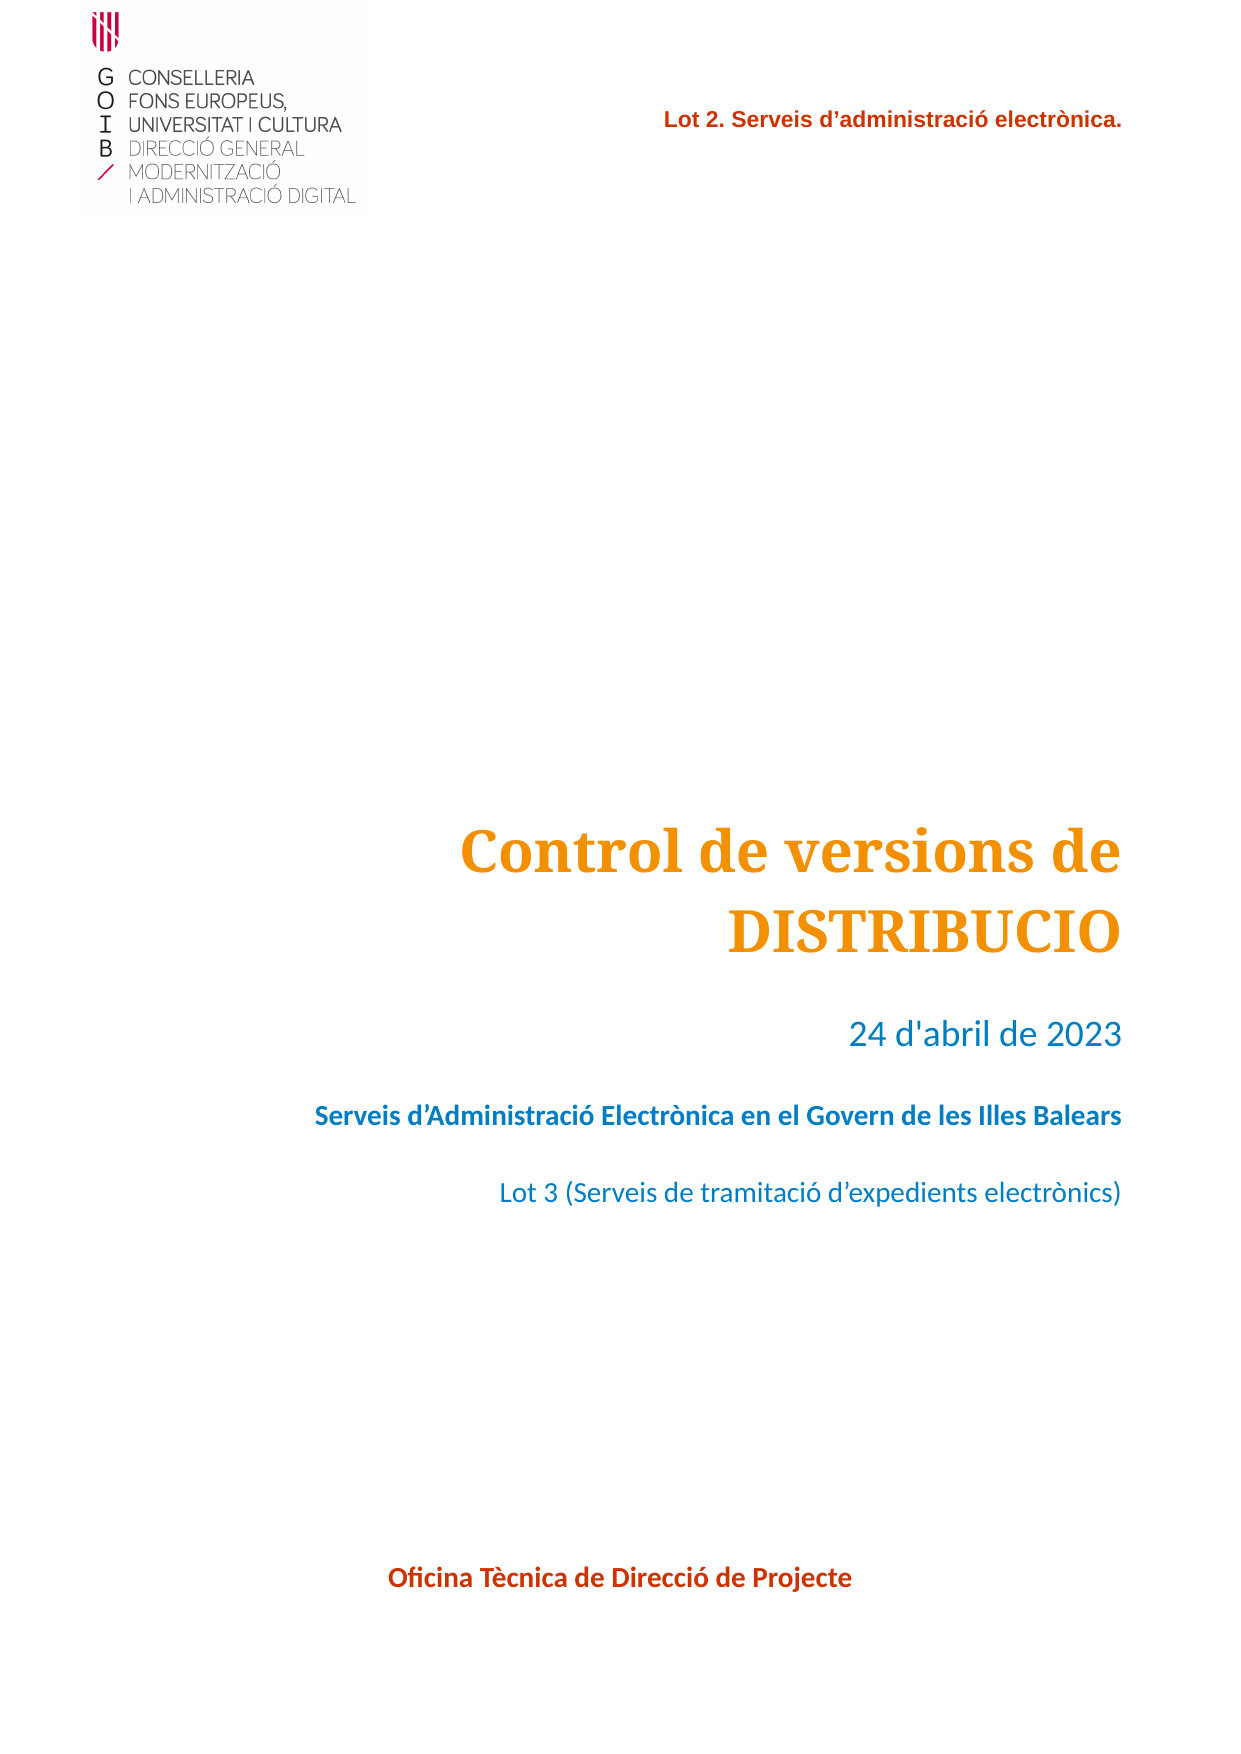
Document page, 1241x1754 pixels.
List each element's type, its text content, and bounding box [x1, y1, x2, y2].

text Control de versions de DISTRIBUCIO [118, 810, 1122, 969]
text 24 d'abril de 2023 [118, 1010, 1122, 1056]
picture [77, 0, 371, 216]
text Lot 3 (Serveis de tramitació d’expedients electrònics) [118, 1174, 1122, 1210]
text Serveis d’Administració Electrònica en el Govern de les Illes Balears [118, 1097, 1122, 1133]
text Oficina Tècnica de Direcció de Projecte [118, 1559, 1122, 1594]
